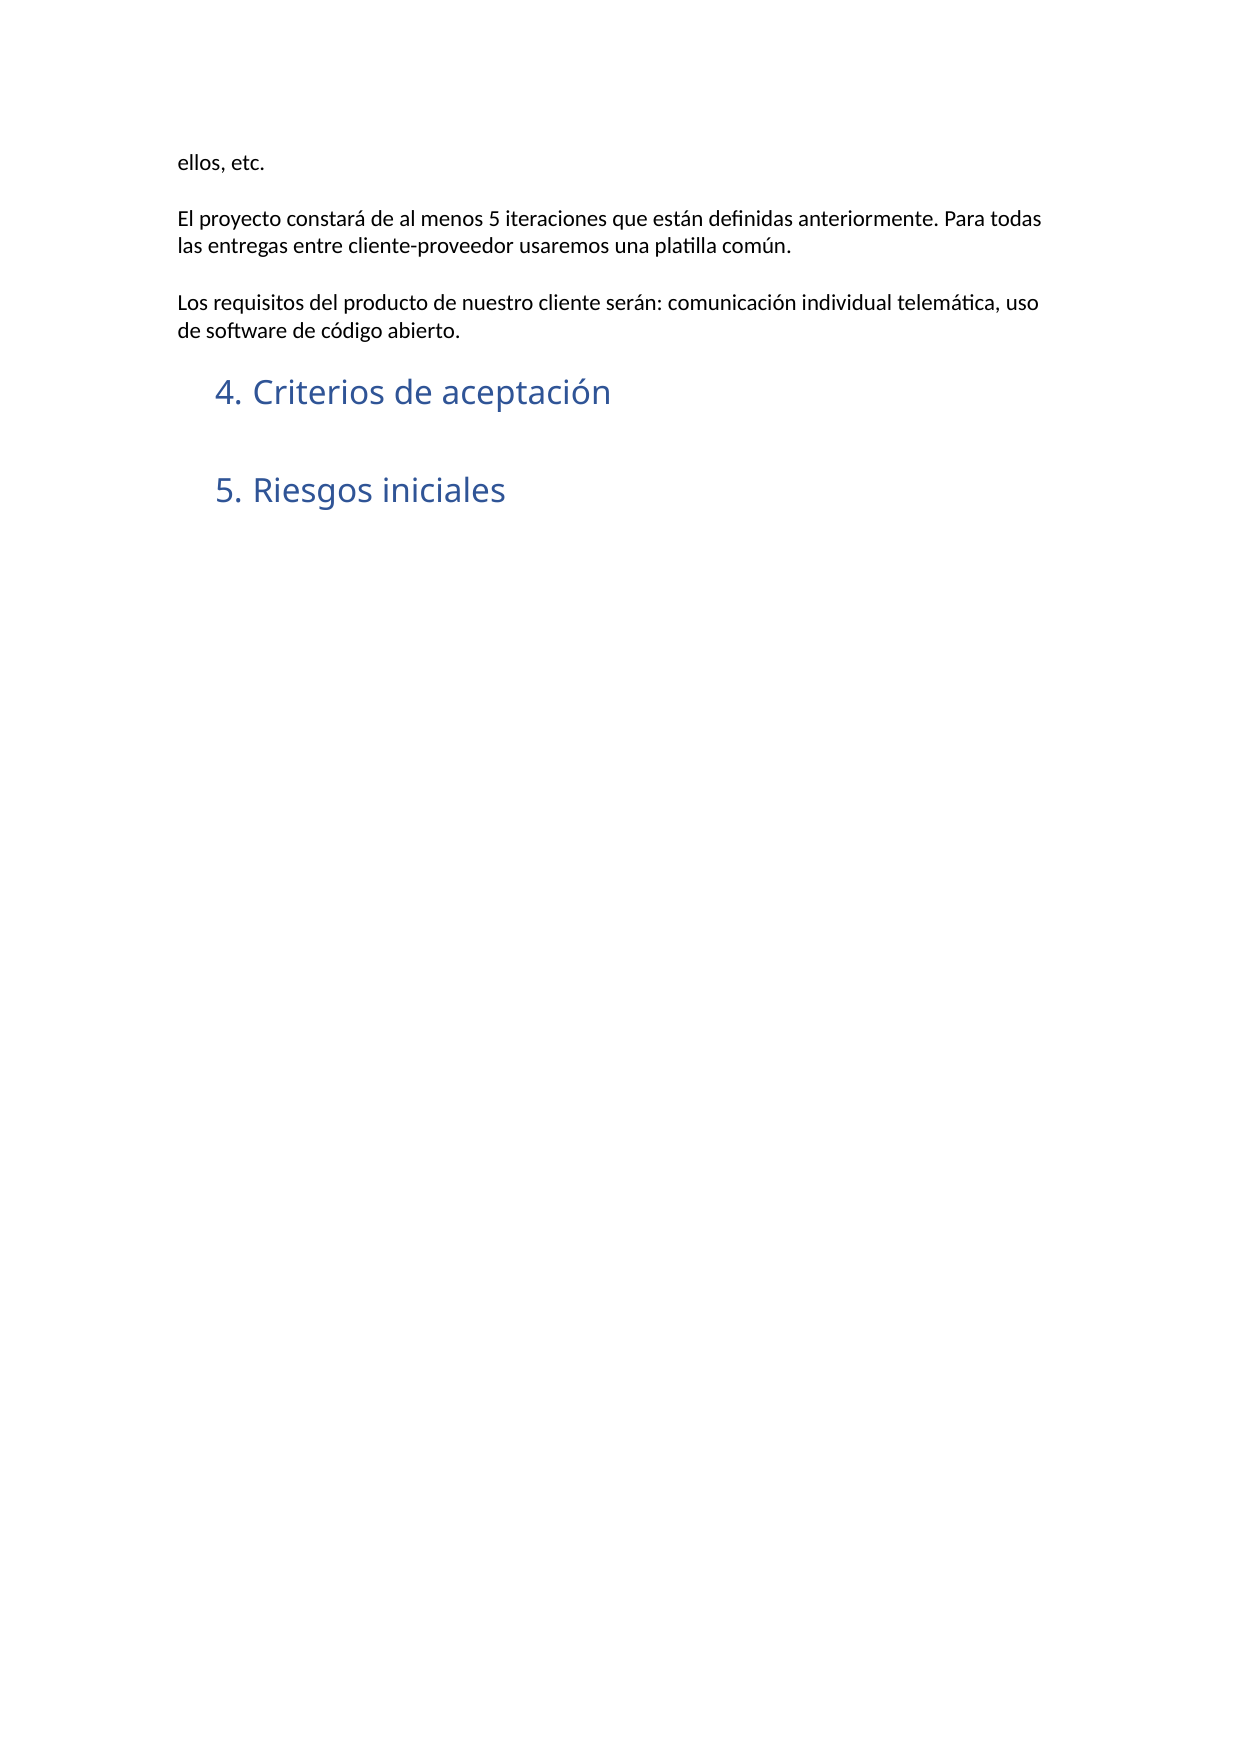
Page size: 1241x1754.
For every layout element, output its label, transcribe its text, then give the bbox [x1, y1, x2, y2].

list Riesgos iniciales [215, 467, 1063, 513]
text ellos, etc. [177, 148, 1063, 176]
text El proyecto constará de al menos 5 iteraciones que están definidas anteriormente. Para todas las entregas entre cliente-proveedor usaremos una platilla común. [177, 204, 1063, 260]
text Los requisitos del producto de nuestro cliente serán: comunicación individual telemática, uso de software de código abierto. [177, 288, 1063, 344]
list Criterios de aceptación [215, 369, 1063, 414]
